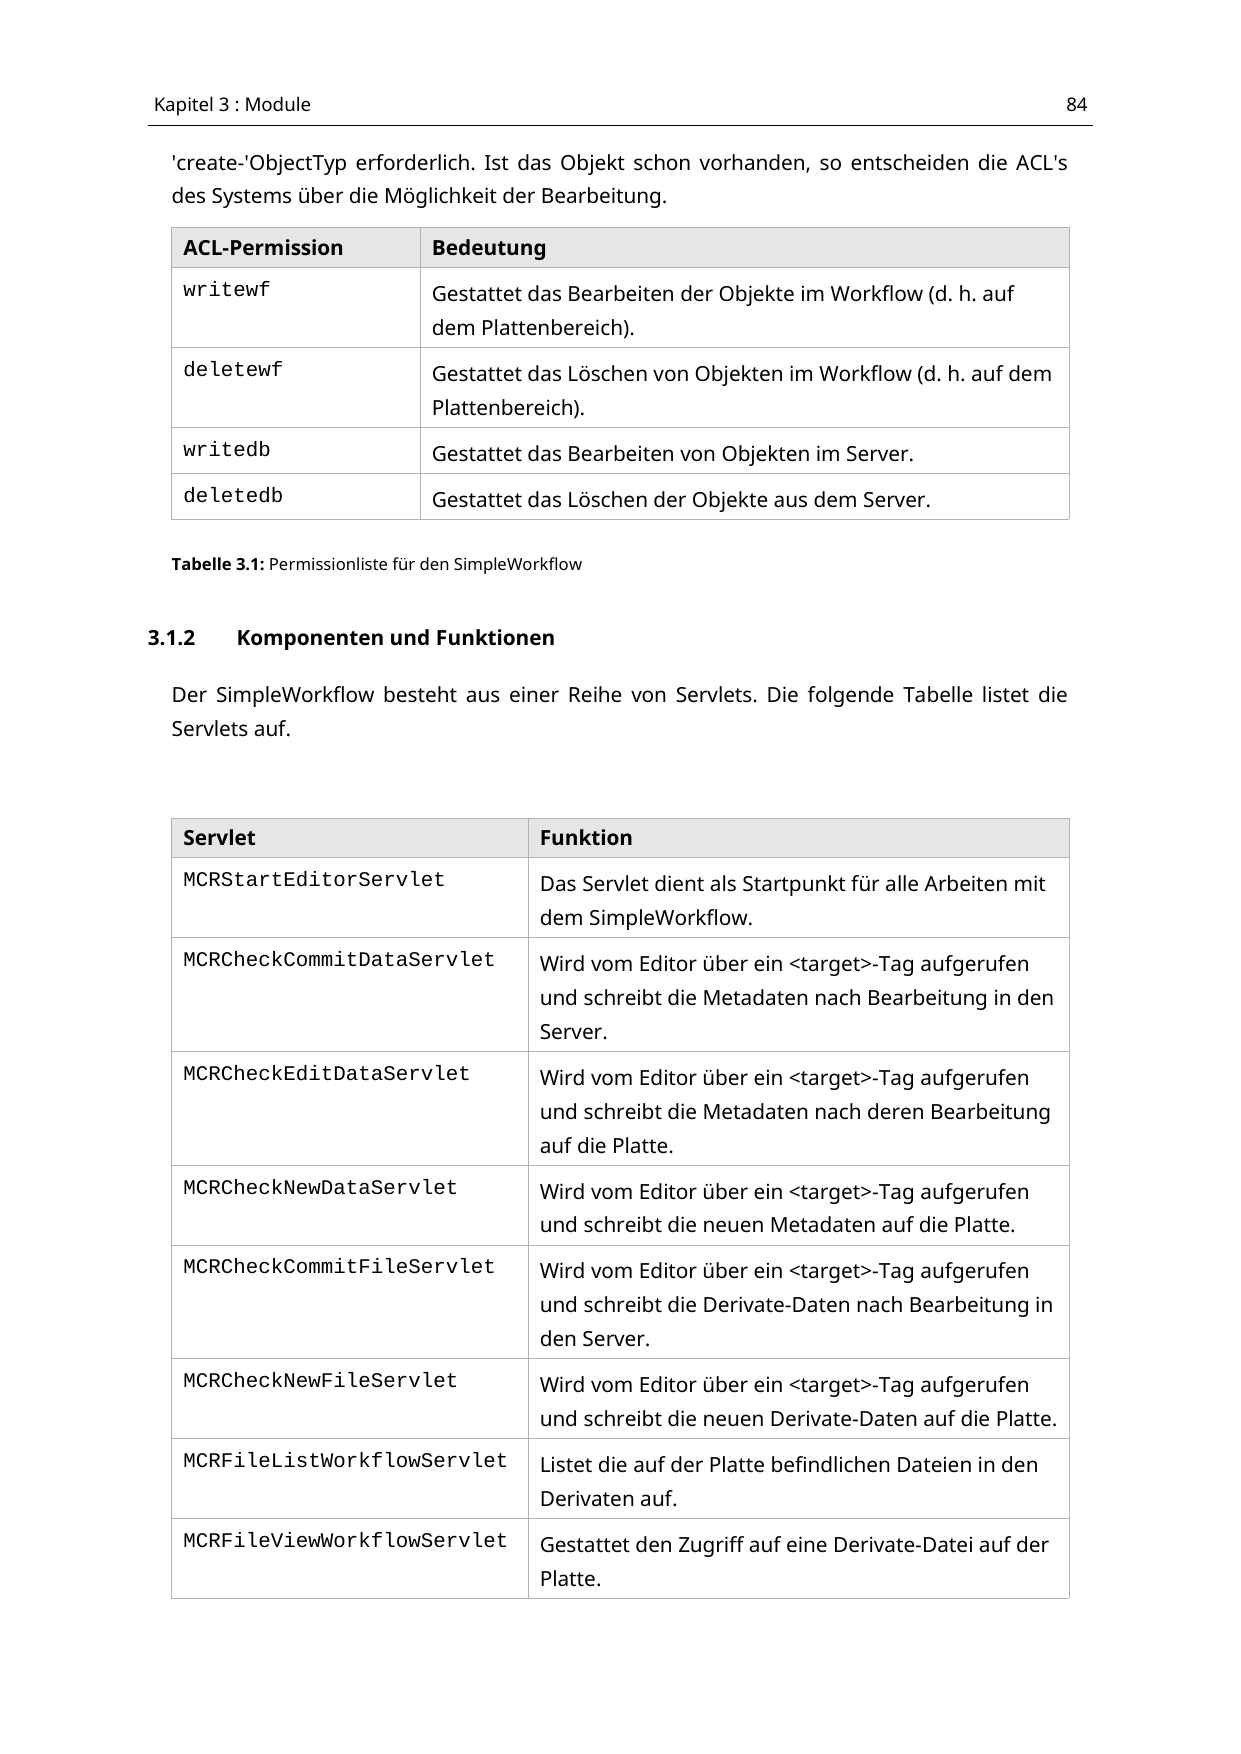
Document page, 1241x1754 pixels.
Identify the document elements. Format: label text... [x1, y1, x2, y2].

text Tabelle 3.1: Permissionliste für den SimpleWorkflow [171, 553, 1069, 576]
table_cell MCRFileViewWorkflowServlet [172, 1519, 528, 1598]
text Der SimpleWorkflow besteht aus einer Reihe von Servlets. Die folgende Tabelle listet die Servlets auf. [171, 681, 1069, 743]
table_header ACL-Permission [172, 228, 420, 267]
table_cell Gestattet das Bearbeiten der Objekte im Workflow (d. h. auf dem Plattenbereich). [421, 268, 1069, 347]
table_cell Listet die auf der Platte befindlichen Dateien in den Derivaten auf. [529, 1439, 1069, 1518]
table_cell MCRCheckCommitDataServlet [172, 938, 528, 1051]
table_cell Das Servlet dient als Startpunkt für alle Arbeiten mit dem SimpleWorkflow. [529, 858, 1069, 937]
table_cell Gestattet den Zugriff auf eine Derivate-Datei auf der Platte. [529, 1519, 1069, 1598]
table_cell Gestattet das Bearbeiten von Objekten im Server. [421, 428, 1069, 473]
table_cell Wird vom Editor über ein <target>-Tag aufgerufen und schreibt die Metadaten nach deren Bearbeitung auf die Platte. [529, 1052, 1069, 1165]
table_cell writewf [172, 268, 420, 347]
table_cell MCRFileListWorkflowServlet [172, 1439, 528, 1518]
subtitle Komponenten und Funktionen [148, 623, 1092, 651]
table_cell deletedb [172, 474, 420, 519]
table_cell MCRCheckEditDataServlet [172, 1052, 528, 1165]
table_cell MCRCheckCommitFileServlet [172, 1246, 528, 1358]
table_cell writedb [172, 428, 420, 473]
table_cell MCRCheckNewDataServlet [172, 1166, 528, 1245]
table_cell Wird vom Editor über ein <target>-Tag aufgerufen und schreibt die neuen Derivate-Daten auf die Platte. [529, 1359, 1069, 1438]
table_cell deletewf [172, 348, 420, 427]
table_cell Wird vom Editor über ein <target>-Tag aufgerufen und schreibt die neuen Metadaten auf die Platte. [529, 1166, 1069, 1245]
table_header Funktion [529, 819, 1069, 857]
table_header Servlet [172, 819, 528, 857]
table_cell Wird vom Editor über ein <target>-Tag aufgerufen und schreibt die Derivate-Daten nach Bearbeitung in den Server. [529, 1246, 1069, 1358]
table_cell MCRCheckNewFileServlet [172, 1359, 528, 1438]
text 'create-'ObjectTyp erforderlich. Ist das Objekt schon vorhanden, so entscheiden die ACL's des Systems über die Möglichkeit der Bearbeitung. [171, 148, 1069, 210]
table_cell Gestattet das Löschen der Objekte aus dem Server. [421, 474, 1069, 519]
table_cell Wird vom Editor über ein <target>-Tag aufgerufen und schreibt die Metadaten nach Bearbeitung in den Server. [529, 938, 1069, 1051]
table_header Bedeutung [421, 228, 1069, 267]
table_cell MCRStartEditorServlet [172, 858, 528, 937]
table_cell Gestattet das Löschen von Objekten im Workflow (d. h. auf dem Plattenbereich). [421, 348, 1069, 427]
